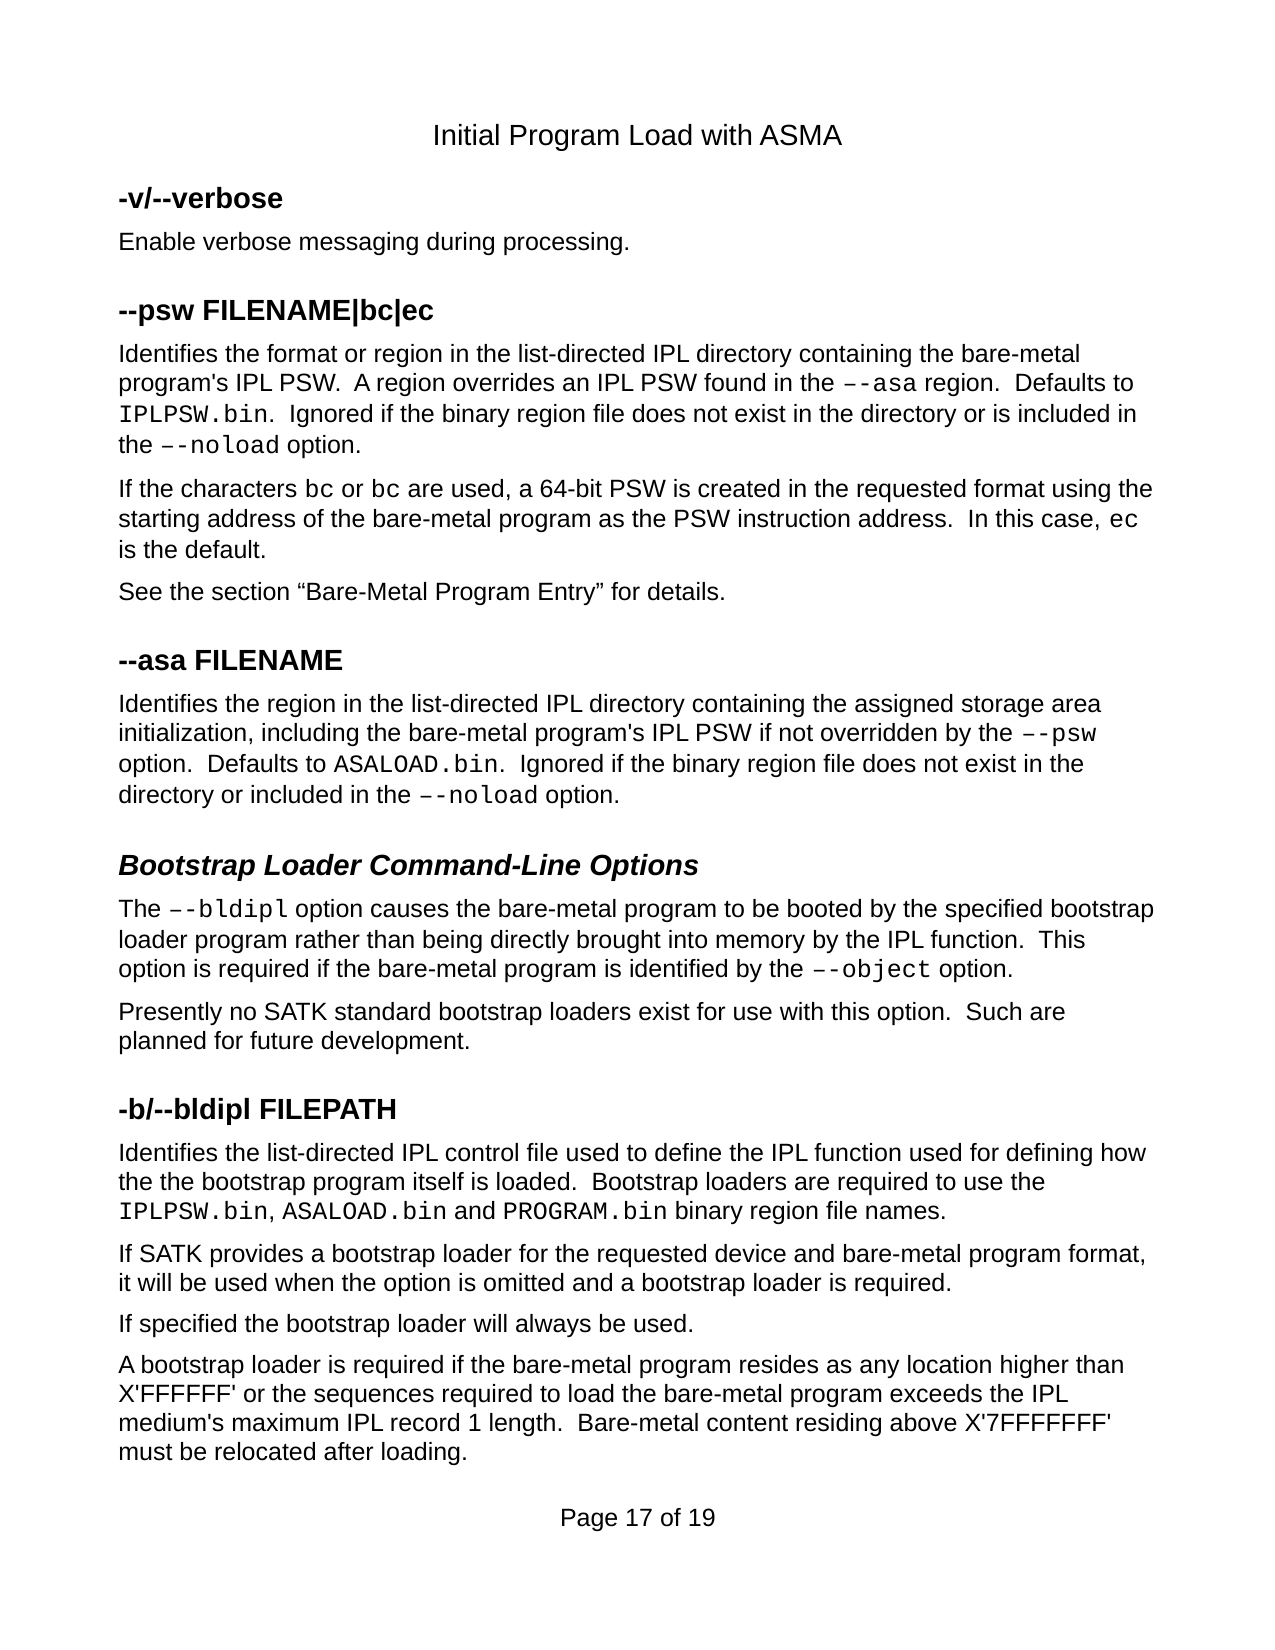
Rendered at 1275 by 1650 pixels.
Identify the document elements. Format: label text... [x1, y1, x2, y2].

subtitle --psw FILENAME|bc|ec [118, 293, 1157, 327]
text If SATK provides a bootstrap loader for the requested device and bare-metal program format, it will be used when the option is omitted and a bootstrap loader is required. [118, 1239, 1157, 1297]
text Presently no SATK standard bootstrap loaders exist for use with this option. Such are planned for future development. [118, 997, 1157, 1055]
text A bootstrap loader is required if the bare-metal program resides as any location higher than X'FFFFFF' or the sequences required to load the bare-metal program exceeds the IPL medium's maximum IPL record 1 length. Bare-metal content residing above X'7FFFFFFF' must be relocated after loading. [118, 1350, 1157, 1465]
text If the characters bc or bc are used, a 64-bit PSW is created in the requested format using the starting address of the bare-metal program as the PSW instruction address. In this case, ec is the default. [118, 473, 1157, 564]
text The –-bldipl option causes the bare-metal program to be booted by the specified bootstrap loader program rather than being directly brought into memory by the IPL function. This option is required if the bare-metal program is identified by the –-object option. [118, 894, 1157, 985]
text Identifies the format or region in the list-directed IPL directory containing the bare-metal program's IPL PSW. A region overrides an IPL PSW found in the –-asa region. Defaults to IPLPSW.bin. Ignored if the binary region file does not exist in the directory or is included in the –-noload option. [118, 339, 1157, 461]
text Identifies the region in the list-directed IPL directory containing the assigned storage area initialization, including the bare-metal program's IPL PSW if not overridden by the –-psw option. Defaults to ASALOAD.bin. Ignored if the binary region file does not exist in the directory or included in the –-noload option. [118, 689, 1157, 811]
text Enable verbose messaging during processing. [118, 227, 1157, 256]
text See the section “Bare-Metal Program Entry” for details. [118, 577, 1157, 605]
text Identifies the list-directed IPL control file used to define the IPL function used for defining how the the bootstrap program itself is loaded. Bootstrap loaders are required to use the IPLPSW.bin, ASALOAD.bin and PROGRAM.bin binary region file names. [118, 1138, 1157, 1227]
subtitle Bootstrap Loader Command-Line Options [118, 848, 1157, 882]
subtitle --asa FILENAME [118, 643, 1157, 676]
subtitle -b/--bldipl FILEPATH [118, 1092, 1157, 1126]
subtitle -v/--verbose [118, 181, 1157, 215]
text If specified the bootstrap loader will always be used. [118, 1309, 1157, 1338]
